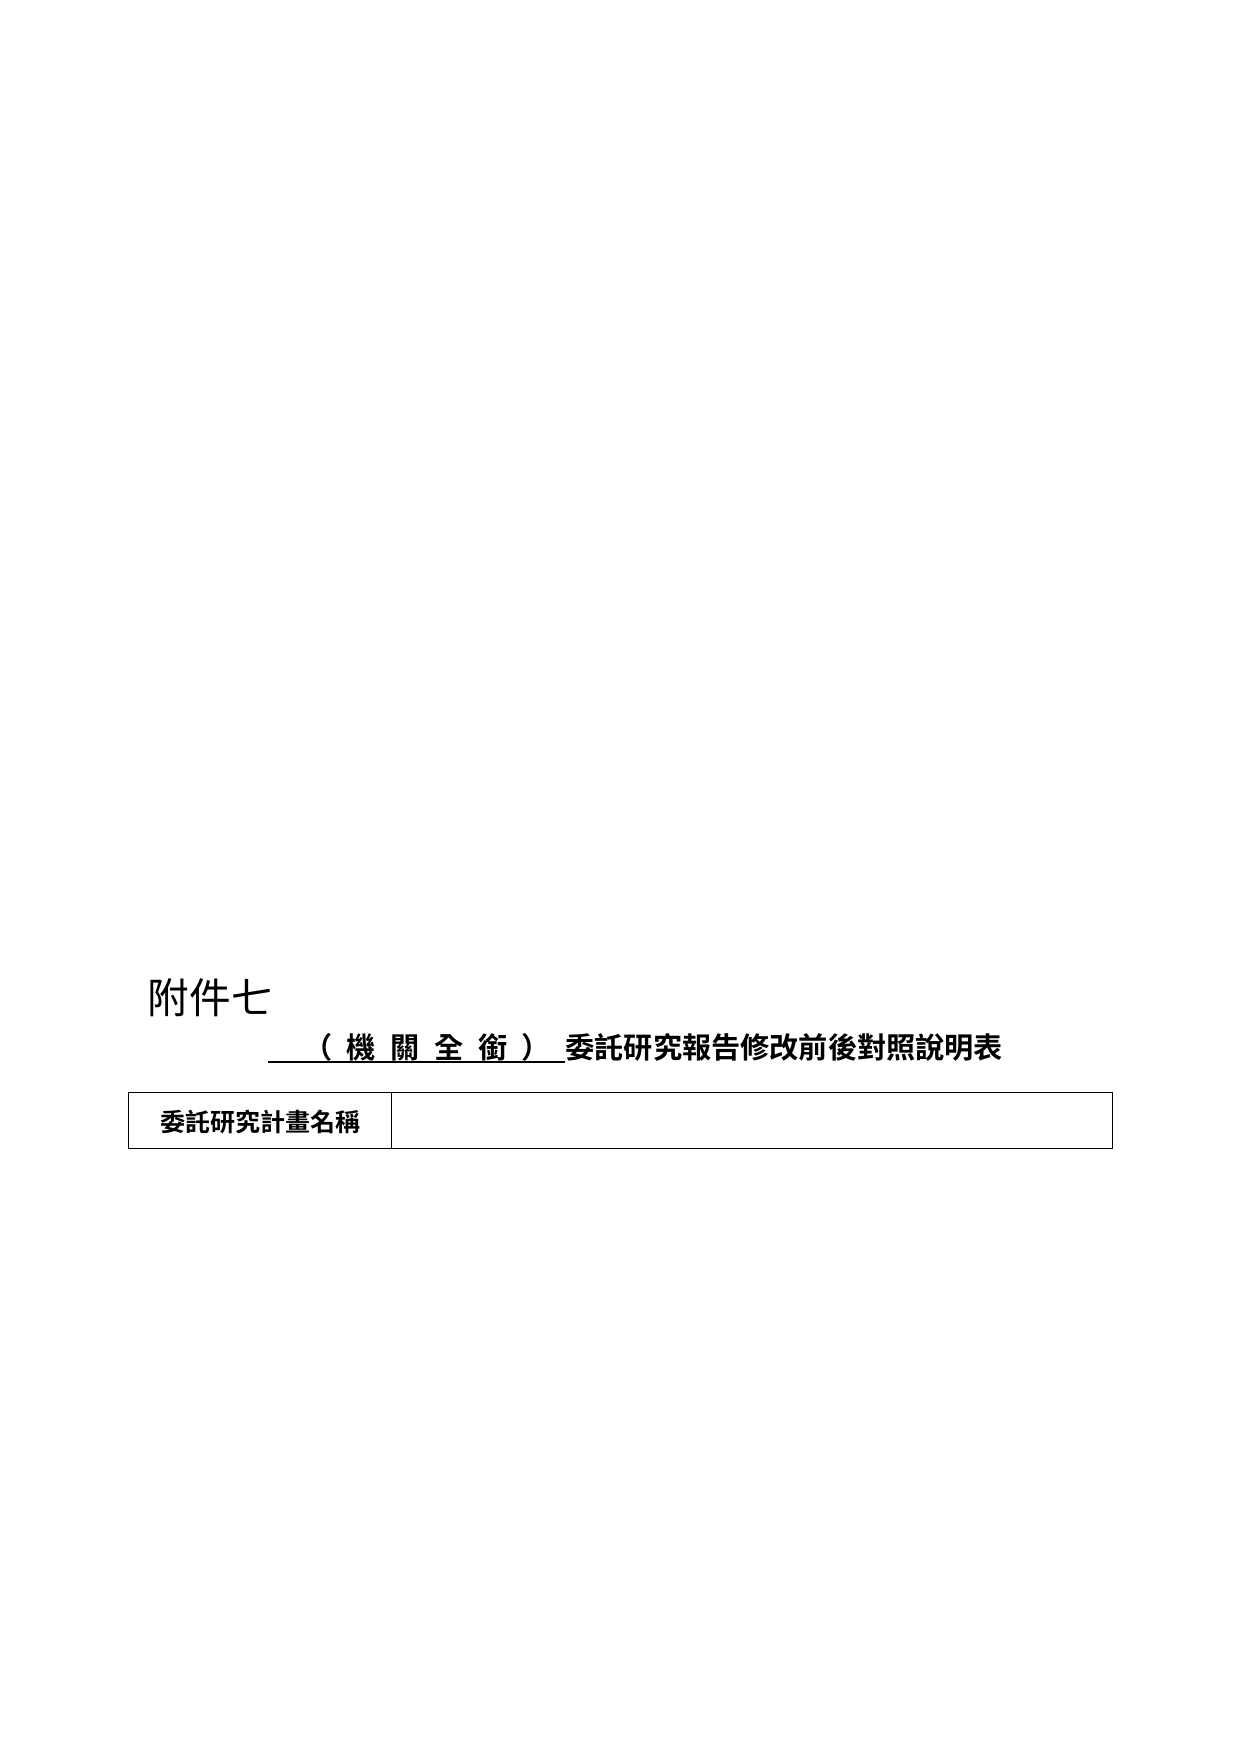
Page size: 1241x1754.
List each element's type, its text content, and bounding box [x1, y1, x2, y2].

text 附件七 [148, 965, 1092, 1025]
table_header 委託研究計畫名稱 [129, 1093, 391, 1147]
table_header [392, 1093, 1112, 1147]
text （ 機 關 全 銜 ） 委託研究報告修改前後對照說明表 [148, 1025, 1092, 1067]
